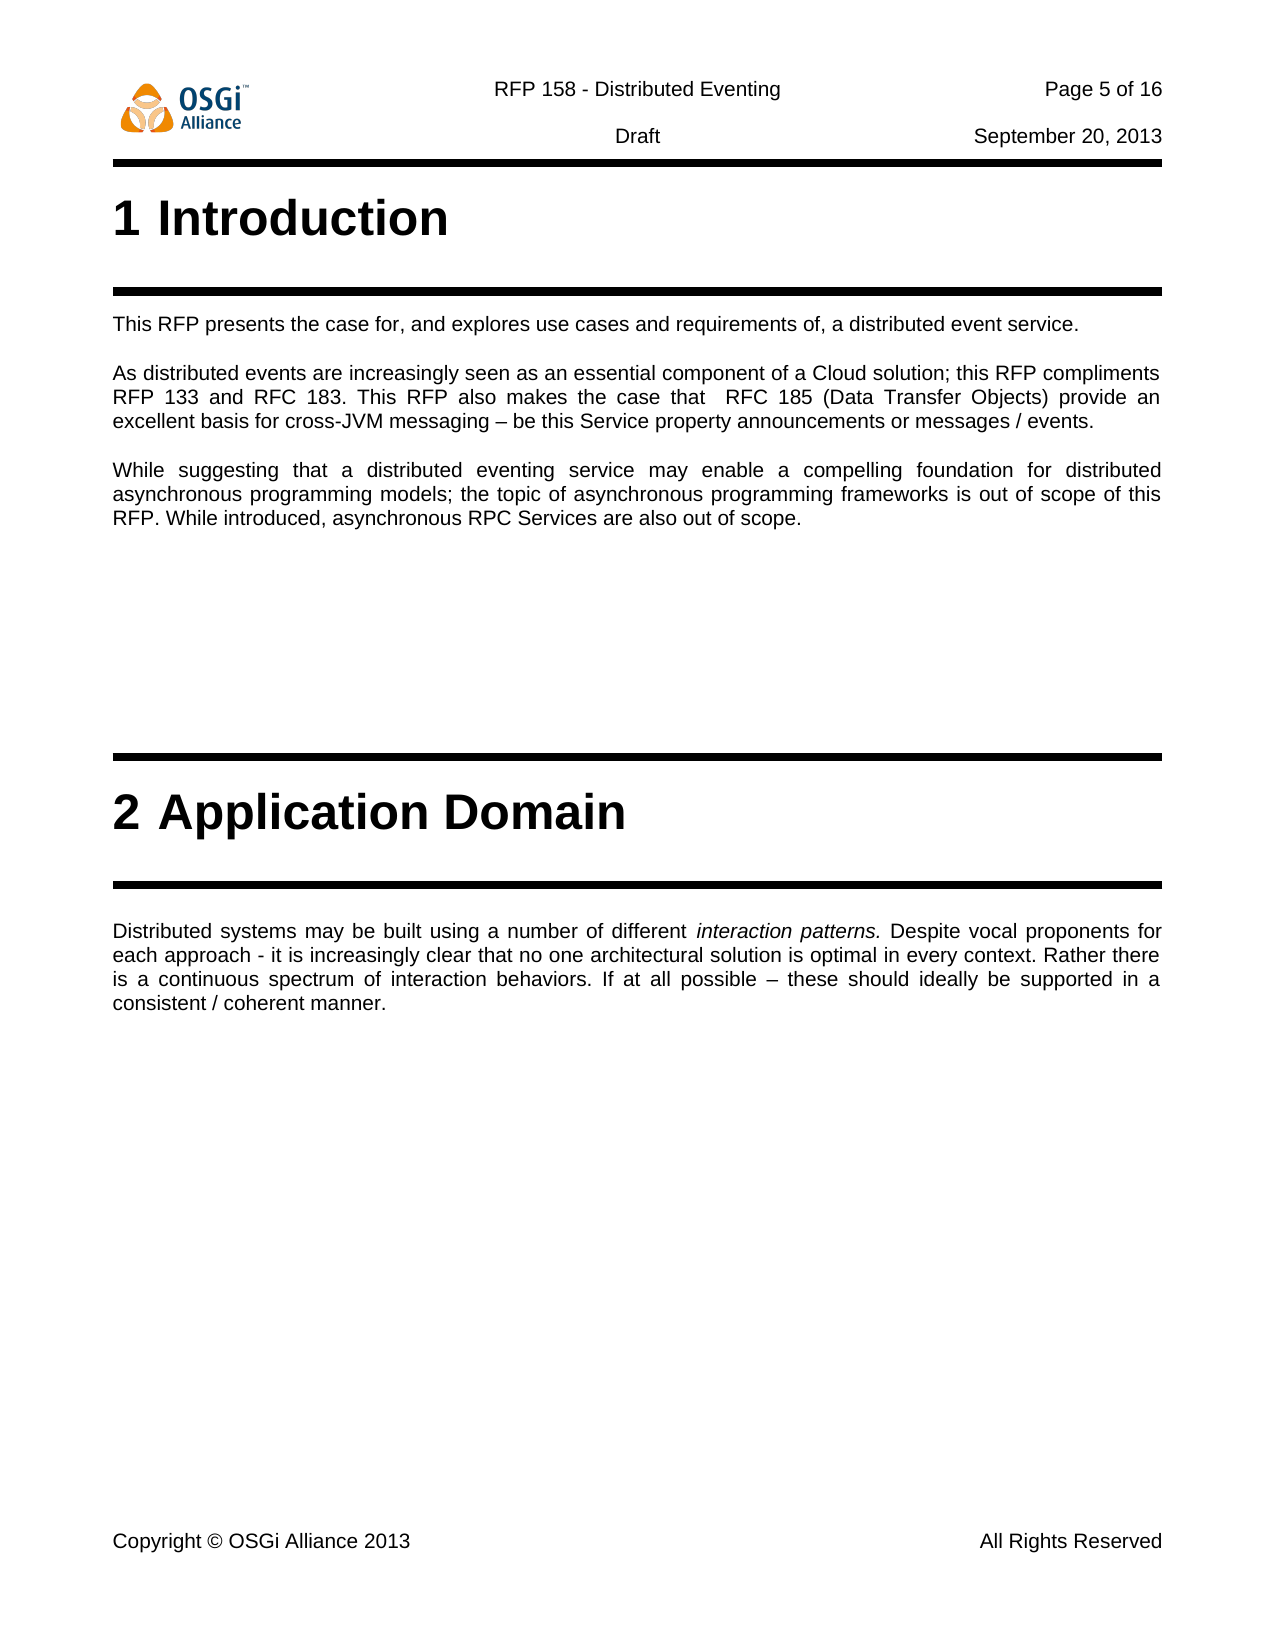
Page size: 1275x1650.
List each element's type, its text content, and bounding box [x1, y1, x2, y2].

picture [113, 76, 257, 140]
text Distributed systems may be built using a number of different interaction patterns. Despite vocal proponents for each approach - it is increasingly clear that no one architectural solution is optimal in every context. Rather there is a continuous spectrum of interaction behaviors. If at all possible – these should ideally be supported in a consistent / coherent manner. [112, 919, 1162, 1014]
text As distributed events are increasingly seen as an essential component of a Cloud solution; this RFP compliments RFP 133 and RFC 183. This RFP also makes the case that RFC 185 (Data Transfer Objects) provide an excellent basis for cross-JVM messaging – be this Service property announcements or messages / events. [112, 361, 1162, 433]
text While suggesting that a distributed eventing service may enable a compelling foundation for distributed asynchronous programming models; the topic of asynchronous programming frameworks is out of scope of this RFP. While introduced, asynchronous RPC Services are also out of scope. [112, 458, 1162, 530]
subtitle Introduction [112, 160, 1162, 296]
text This RFP presents the case for, and explores use cases and requirements of, a distributed event service. [112, 312, 1162, 336]
subtitle Application Domain [112, 754, 1162, 889]
